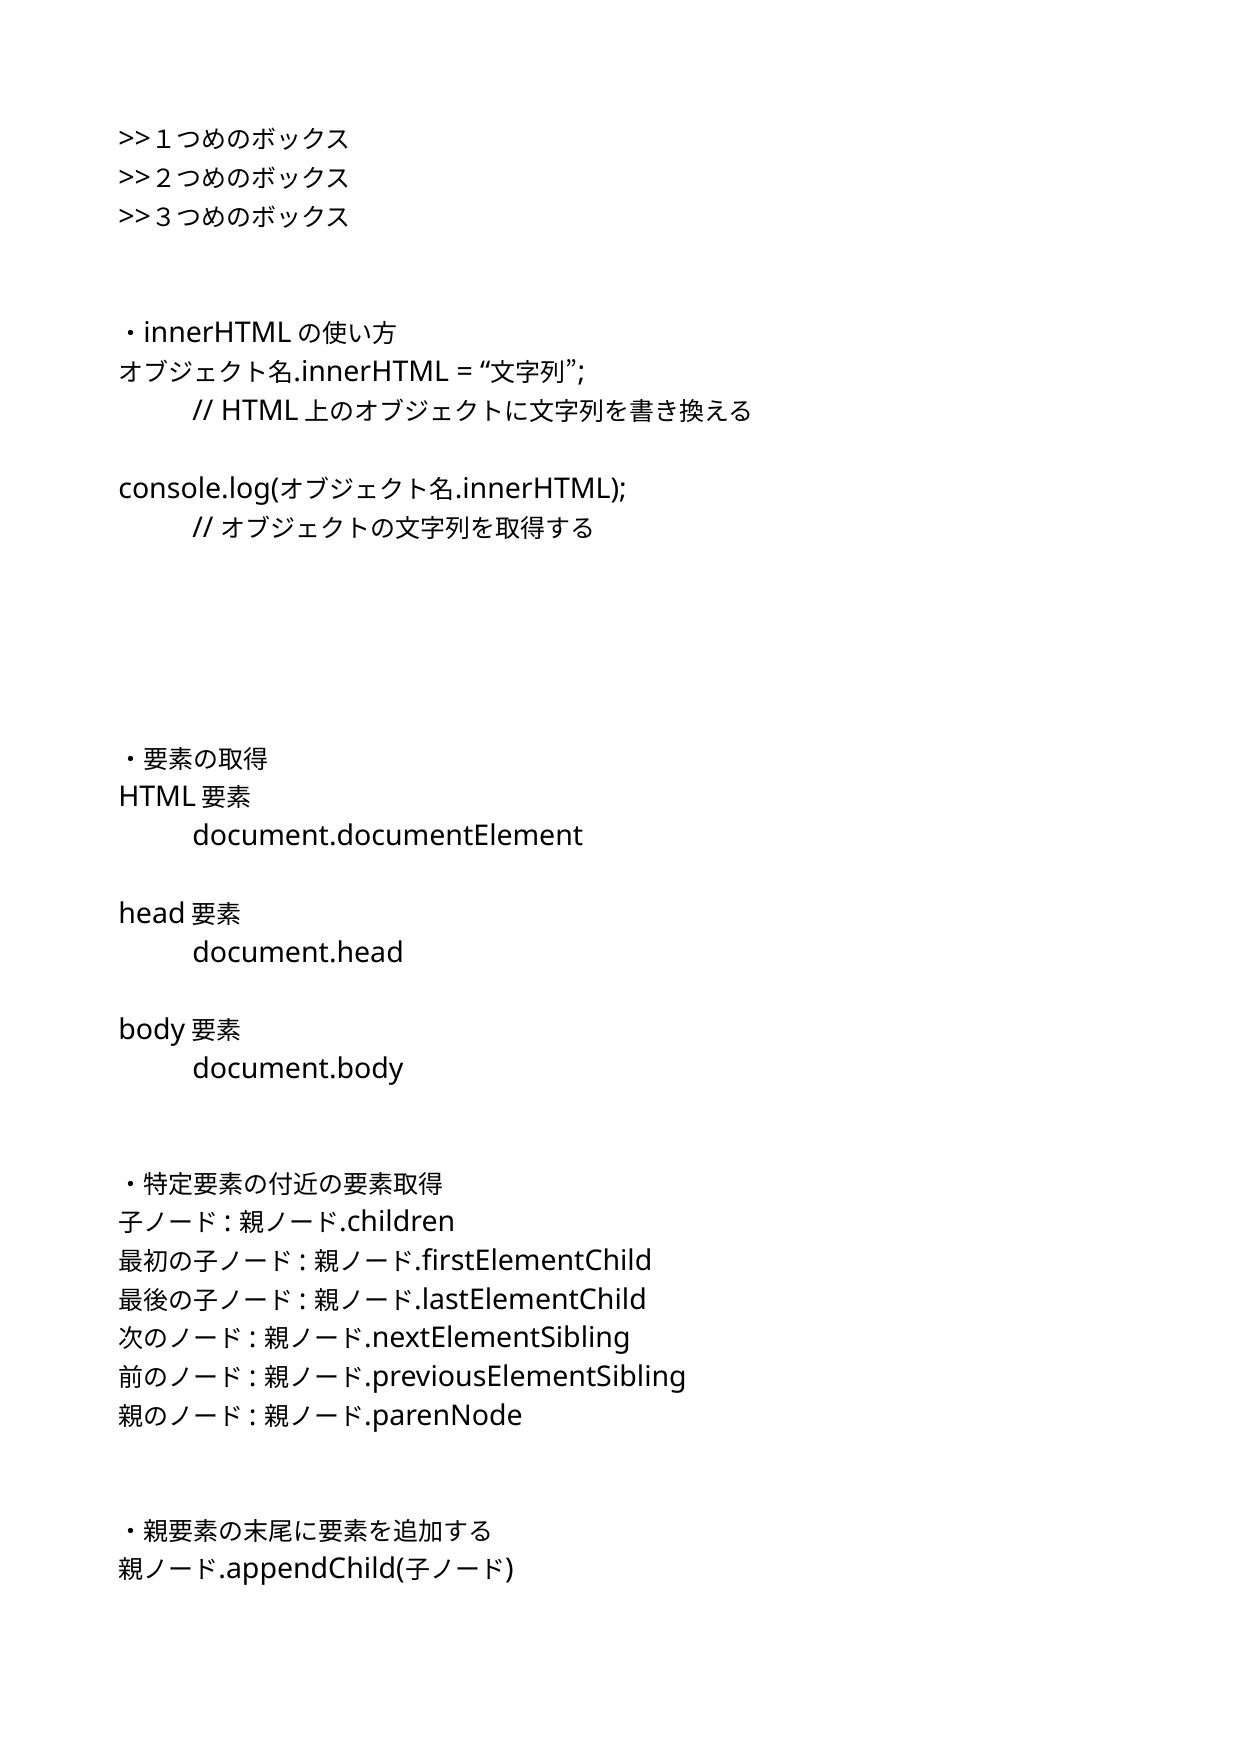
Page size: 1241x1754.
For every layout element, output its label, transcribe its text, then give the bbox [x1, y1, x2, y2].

text HTML要素 [118, 776, 1122, 815]
text // オブジェクトの文字列を取得する [118, 507, 1122, 546]
text >>３つめのボックス [118, 196, 1122, 235]
text 親ノード.appendChild(子ノード) [118, 1548, 1122, 1587]
text console.log(オブジェクト名.innerHTML); [118, 468, 1122, 507]
text オブジェクト名.innerHTML = “文字列”; [118, 351, 1122, 390]
text >>１つめのボックス [118, 118, 1122, 157]
text // HTML上のオブジェクトに文字列を書き換える [118, 390, 1122, 429]
text document.head [118, 931, 1122, 970]
text 子ノード : 親ノード.children [118, 1201, 1122, 1240]
text document.body [118, 1048, 1122, 1087]
text 最後の子ノード : 親ノード.lastElementChild [118, 1278, 1122, 1317]
text ・要素の取得 [118, 740, 1122, 776]
text 最初の子ノード : 親ノード.firstElementChild [118, 1240, 1122, 1278]
text body要素 [118, 1009, 1122, 1048]
text >>２つめのボックス [118, 157, 1122, 196]
text document.documentElement [118, 815, 1122, 854]
text 次のノード : 親ノード.nextElementSibling [118, 1317, 1122, 1356]
text ・特定要素の付近の要素取得 [118, 1164, 1122, 1201]
text 前のノード : 親ノード.previousElementSibling [118, 1356, 1122, 1395]
text ・親要素の末尾に要素を追加する [118, 1512, 1122, 1548]
text ・innerHTMLの使い方 [118, 312, 1122, 351]
text head要素 [118, 893, 1122, 931]
text 親のノード : 親ノード.parenNode [118, 1395, 1122, 1434]
